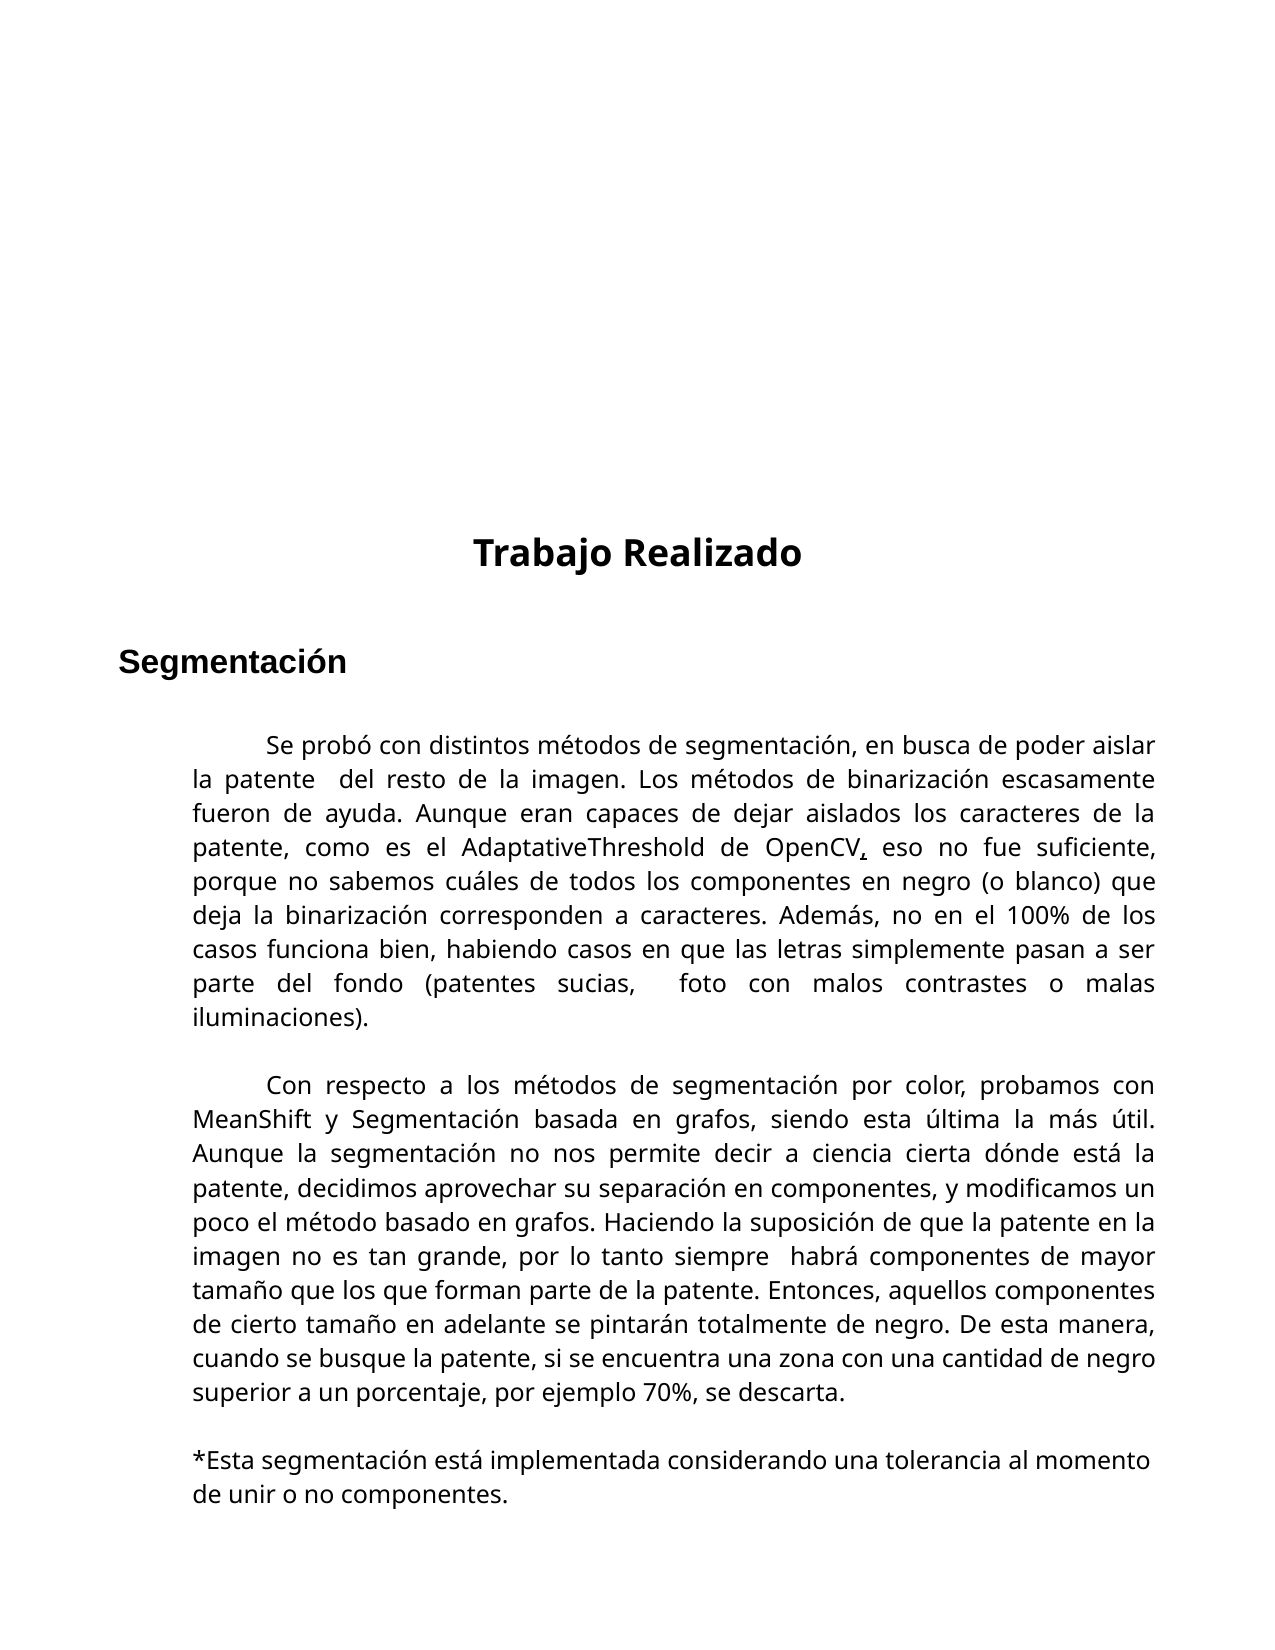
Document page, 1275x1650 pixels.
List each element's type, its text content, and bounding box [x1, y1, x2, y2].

text Con respecto a los métodos de segmentación por color, probamos con MeanShift y Segmentación basada en grafos, siendo esta última la más útil. Aunque la segmentación no nos permite decir a ciencia cierta dónde está la patente, decidimos aprovechar su separación en componentes, y modificamos un poco el método basado en grafos. Haciendo la suposición de que la patente en la imagen no es tan grande, por lo tanto siempre habrá componentes de mayor tamaño que los que forman parte de la patente. Entonces, aquellos componentes de cierto tamaño en adelante se pintarán totalmente de negro. De esta manera, cuando se busque la patente, si se encuentra una zona con una cantidad de negro superior a un porcentaje, por ejemplo 70%, se descarta. [192, 1068, 1157, 1409]
subtitle Segmentación [118, 642, 1157, 681]
text Trabajo Realizado [118, 526, 1157, 577]
text Se probó con distintos métodos de segmentación, en busca de poder aislar la patente del resto de la imagen. Los métodos de binarización escasamente fueron de ayuda. Aunque eran capaces de dejar aislados los caracteres de la patente, como es el AdaptativeThreshold de OpenCV, eso no fue suficiente, porque no sabemos cuáles de todos los componentes en negro (o blanco) que deja la binarización corresponden a caracteres. Además, no en el 100% de los casos funciona bien, habiendo casos en que las letras simplemente pasan a ser parte del fondo (patentes sucias, foto con malos contrastes o malas iluminaciones). [192, 727, 1157, 1034]
text *Esta segmentación está implementada considerando una tolerancia al momento de unir o no componentes. [192, 1443, 1157, 1511]
